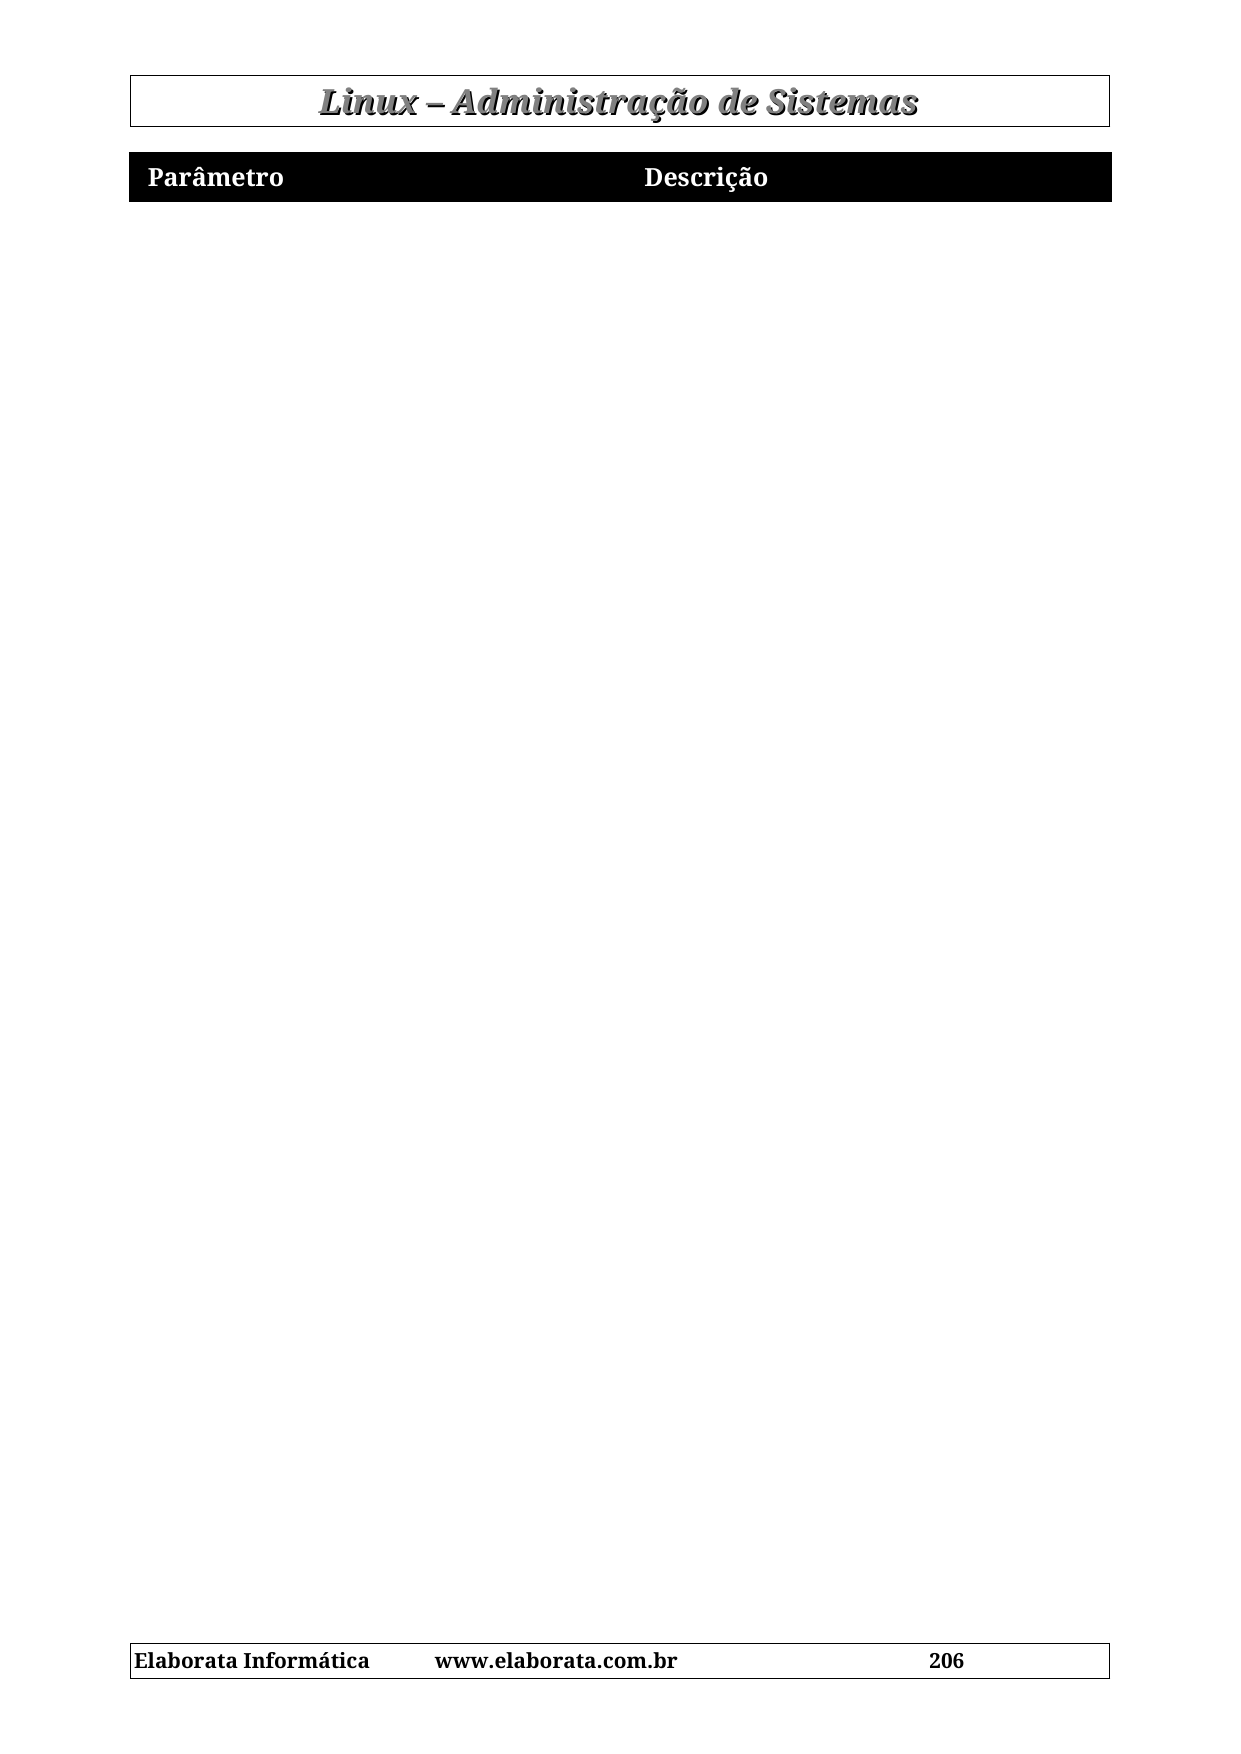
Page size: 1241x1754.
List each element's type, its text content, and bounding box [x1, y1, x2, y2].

table_header Parâmetro [131, 154, 301, 200]
table_header Descrição [303, 154, 1110, 200]
